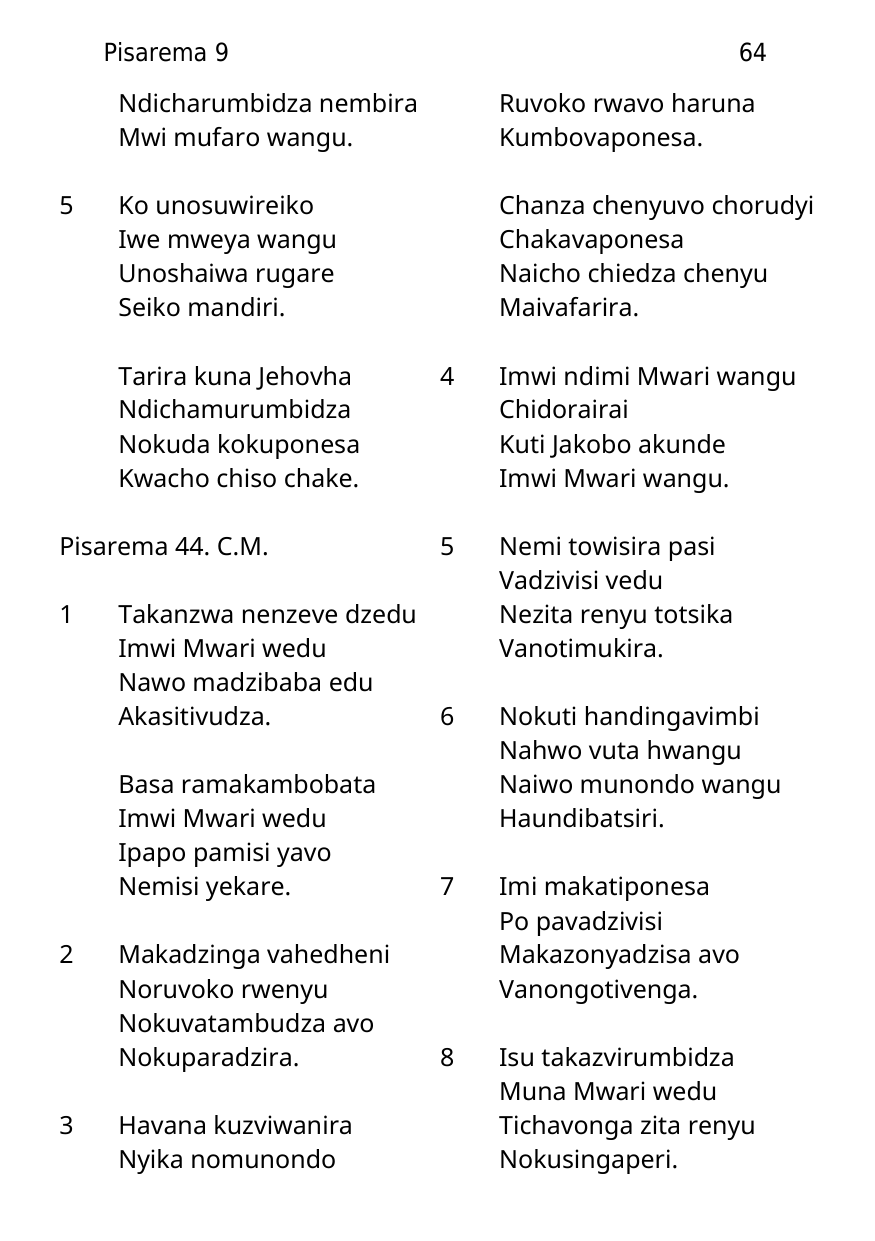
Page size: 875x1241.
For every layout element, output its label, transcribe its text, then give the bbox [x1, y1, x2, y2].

text Nokuda kokuponesa [59, 426, 434, 460]
text 8 Isu takazvirumbidza [440, 1039, 815, 1073]
text 6 Nokuti handingavimbi [440, 699, 815, 733]
text Muna Mwari wedu [440, 1073, 815, 1107]
text Vanongotivenga. [440, 971, 815, 1005]
text 4 Imwi ndimi Mwari wangu [440, 358, 815, 392]
text Naicho chiedza chenyu [440, 256, 815, 290]
text Nokuparadzira. [59, 1039, 434, 1073]
text Chakavaponesa [440, 222, 815, 256]
text Naiwo munondo wangu [440, 767, 815, 801]
text Seiko mandiri. [59, 290, 434, 324]
text Noruvoko rwenyu [59, 971, 434, 1005]
text Mwi mufaro wangu. [59, 120, 434, 154]
text Nokusingaperi. [440, 1142, 815, 1176]
text Haundibatsiri. [440, 801, 815, 835]
text Chidorairai [440, 392, 815, 426]
text Imwi Mwari wedu [59, 801, 434, 835]
text 5 Ko unosuwireiko [59, 188, 434, 222]
text Nyika nomunondo [59, 1142, 434, 1176]
text Pisarema 44. C.M. [59, 528, 434, 562]
text Nokuvatambudza avo [59, 1005, 434, 1039]
text Ndichamurumbidza [59, 392, 434, 426]
text Nemisi yekare. [59, 869, 434, 903]
text Kumbovaponesa. [440, 120, 815, 154]
text Ndicharumbidza nembira [59, 86, 434, 120]
text Iwe mweya wangu [59, 222, 434, 256]
text Kuti Jakobo akunde [440, 426, 815, 460]
text Unoshaiwa rugare [59, 256, 434, 290]
text Tarira kuna Jehovha [59, 358, 434, 392]
text Ruvoko rwavo haruna [440, 86, 815, 120]
text Vanotimukira. [440, 631, 815, 665]
text Maivafarira. [440, 290, 815, 324]
text Nawo madzibaba edu [59, 665, 434, 699]
text Makazonyadzisa avo [440, 937, 815, 971]
text Nezita renyu totsika [440, 597, 815, 631]
text Vadzivisi vedu [440, 562, 815, 597]
text Imwi Mwari wedu [59, 631, 434, 665]
text Po pavadzivisi [440, 903, 815, 937]
text Ipapo pamisi yavo [59, 835, 434, 869]
text 2 Makadzinga vahedheni [59, 937, 434, 971]
text 3 Havana kuzviwanira [59, 1107, 434, 1142]
text Akasitivudza. [59, 699, 434, 733]
text Nahwo vuta hwangu [440, 733, 815, 767]
text Kwacho chiso chake. [59, 460, 434, 494]
text 7 Imi makatiponesa [440, 869, 815, 903]
text 5 Nemi towisira pasi [440, 528, 815, 562]
text Imwi Mwari wangu. [440, 460, 815, 494]
text 1 Takanzwa nenzeve dzedu [59, 597, 434, 631]
text Basa ramakambobata [59, 767, 434, 801]
text Chanza chenyuvo chorudyi [440, 188, 815, 222]
text Tichavonga zita renyu [440, 1107, 815, 1142]
